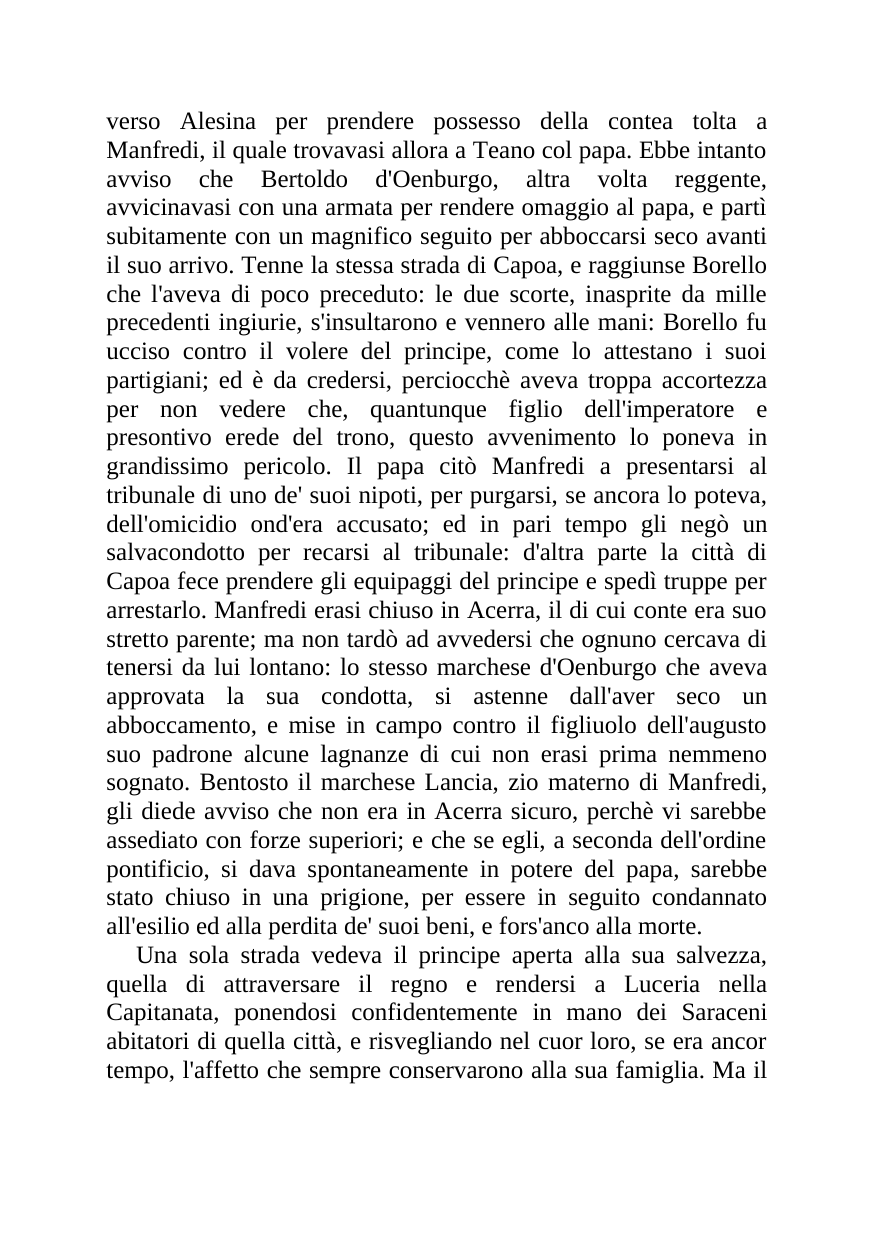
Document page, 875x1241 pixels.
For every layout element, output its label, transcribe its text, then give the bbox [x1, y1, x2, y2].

text Una sola strada vedeva il principe aperta alla sua salvezza, quella di attraversare il regno e rendersi a Luceria nella Capitanata, ponendosi confidentemente in mano dei Saraceni abitatori di quella città, e risvegliando nel cuor loro, se era ancor tempo, l'affetto che sempre conservarono alla sua famiglia. Ma il [106, 940, 768, 1084]
text verso Alesina per prendere possesso della contea tolta a Manfredi, il quale trovavasi allora a Teano col papa. Ebbe intanto avviso che Bertoldo d'Oenburgo, altra volta reggente, avvicinavasi con una armata per rendere omaggio al papa, e partì subitamente con un magnifico seguito per abboccarsi seco avanti il suo arrivo. Tenne la stessa strada di Capoa, e raggiunse Borello che l'aveva di poco preceduto: le due scorte, inasprite da mille precedenti ingiurie, s'insultarono e vennero alle mani: Borello fu ucciso contro il volere del principe, come lo attestano i suoi partigiani; ed è da credersi, perciocchè aveva troppa accortezza per non vedere che, quantunque figlio dell'imperatore e presontivo erede del trono, questo avvenimento lo poneva in grandissimo pericolo. Il papa citò Manfredi a presentarsi al tribunale di uno de' suoi nipoti, per purgarsi, se ancora lo poteva, dell'omicidio ond'era accusato; ed in pari tempo gli negò un salvacondotto per recarsi al tribunale: d'altra parte la città di Capoa fece prendere gli equipaggi del principe e spedì truppe per arrestarlo. Manfredi erasi chiuso in Acerra, il di cui conte era suo stretto parente; ma non tardò ad avvedersi che ognuno cercava di tenersi da lui lontano: lo stesso marchese d'Oenburgo che aveva approvata la sua condotta, si astenne dall'aver seco un abboccamento, e mise in campo contro il figliuolo dell'augusto suo padrone alcune lagnanze di cui non erasi prima nemmeno sognato. Bentosto il marchese Lancia, zio materno di Manfredi, gli diede avviso che non era in Acerra sicuro, perchè vi sarebbe assediato con forze superiori; e che se egli, a seconda dell'ordine pontificio, si dava spontaneamente in potere del papa, sarebbe stato chiuso in una prigione, per essere in seguito condannato all'esilio ed alla perdita de' suoi beni, e fors'anco alla morte. [106, 106, 768, 940]
